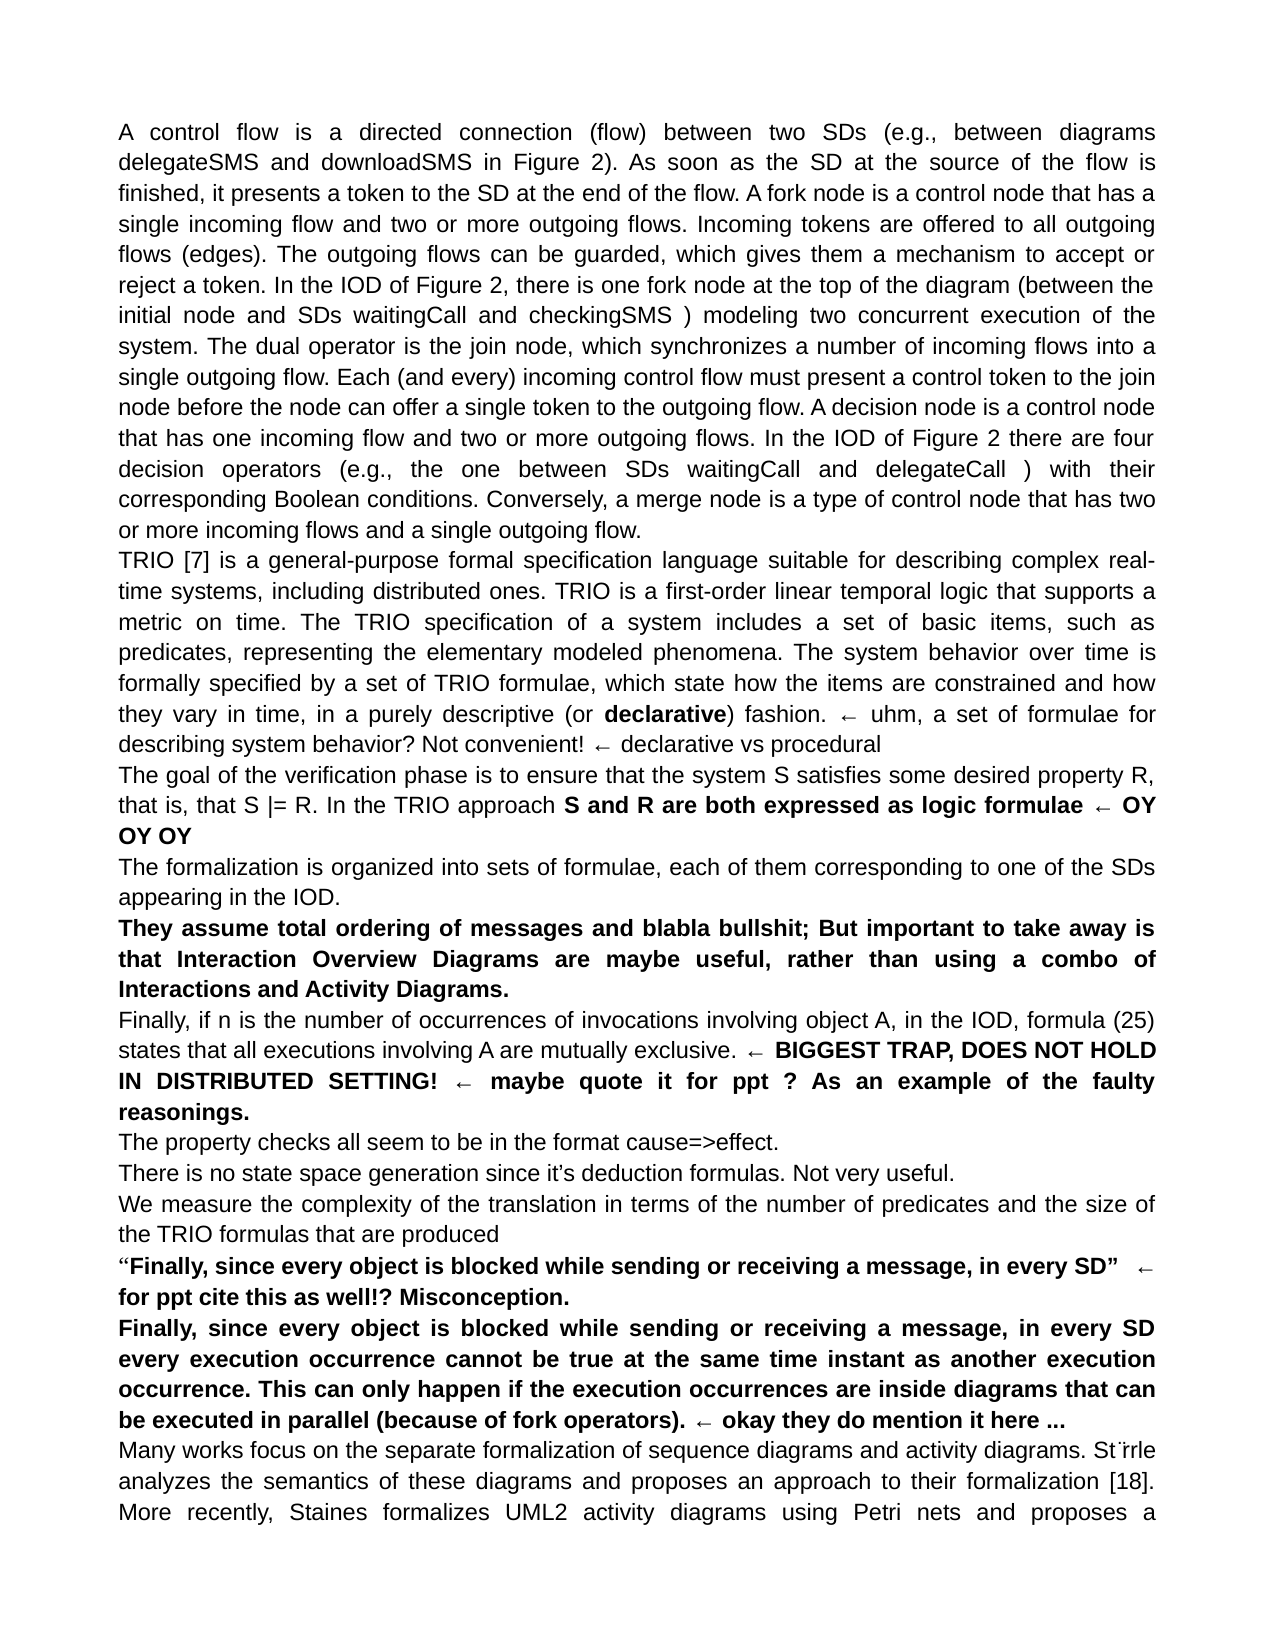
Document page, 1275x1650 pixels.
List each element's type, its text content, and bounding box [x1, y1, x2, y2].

text TRIO [7] is a general-purpose formal specification language suitable for describing complex real-time systems, including distributed ones. TRIO is a first-order linear temporal logic that supports a metric on time. The TRIO specification of a system includes a set of basic items, such as predicates, representing the elementary modeled phenomena. The system behavior over time is formally specified by a set of TRIO formulae, which state how the items are constrained and how they vary in time, in a purely descriptive (or declarative) fashion. ← uhm, a set of formulae for describing system behavior? Not convenient! ← declarative vs procedural [118, 547, 1157, 757]
text A control flow is a directed connection (flow) between two SDs (e.g., between diagrams delegateSMS and downloadSMS in Figure 2). As soon as the SD at the source of the flow is finished, it presents a token to the SD at the end of the flow. A fork node is a control node that has a single incoming flow and two or more outgoing flows. Incoming tokens are offered to all outgoing flows (edges). The outgoing flows can be guarded, which gives them a mechanism to accept or reject a token. In the IOD of Figure 2, there is one fork node at the top of the diagram (between the initial node and SDs waitingCall and checkingSMS ) modeling two concurrent execution of the system. The dual operator is the join node, which synchronizes a number of incoming flows into a single outgoing flow. Each (and every) incoming control flow must present a control token to the join node before the node can offer a single token to the outgoing flow. A decision node is a control node that has one incoming flow and two or more outgoing flows. In the IOD of Figure 2 there are four decision operators (e.g., the one between SDs waitingCall and delegateCall ) with their corresponding Boolean conditions. Conversely, a merge node is a type of control node that has two or more incoming flows and a single outgoing flow. [118, 118, 1157, 543]
text The goal of the verification phase is to ensure that the system S satisfies some desired property R, that is, that S |= R. In the TRIO approach S and R are both expressed as logic formulae ← OY OY OY [118, 761, 1157, 849]
text Many works focus on the separate formalization of sequence diagrams and activity diagrams. St ̈rrle analyzes the semantics of these diagrams and proposes an approach to their formalization [18]. More recently, Staines formalizes UML2 activity diagrams using Petri nets and proposes a [118, 1437, 1157, 1525]
text We measure the complexity of the translation in terms of the number of predicates and the size of the TRIO formulas that are produced [118, 1190, 1157, 1247]
text The formalization is organized into sets of formulae, each of them corresponding to one of the SDs appearing in the IOD. [118, 853, 1157, 911]
text There is no state space generation since it’s deduction formulas. Not very useful. [118, 1159, 1157, 1186]
text “Finally, since every object is blocked while sending or receiving a message, in every SD” ← for ppt cite this as well!? Misconception. [118, 1251, 1157, 1311]
text The property checks all seem to be in the format cause=>effect. [118, 1129, 1157, 1156]
text Finally, since every object is blocked while sending or receiving a message, in every SD every execution occurrence cannot be true at the same time instant as another execution occurrence. This can only happen if the execution occurrences are inside diagrams that can be executed in parallel (because of fork operators). ← okay they do mention it here ... [118, 1314, 1157, 1433]
text They assume total ordering of messages and blabla bullshit; But important to take away is that Interaction Overview Diagrams are maybe useful, rather than using a combo of Interactions and Activity Diagrams. [118, 914, 1157, 1002]
text Finally, if n is the number of occurrences of invocations involving object A, in the IOD, formula (25) states that all executions involving A are mutually exclusive. ← BIGGEST TRAP, DOES NOT HOLD IN DISTRIBUTED SETTING! ← maybe quote it for ppt ? As an example of the faulty reasonings. [118, 1006, 1157, 1125]
